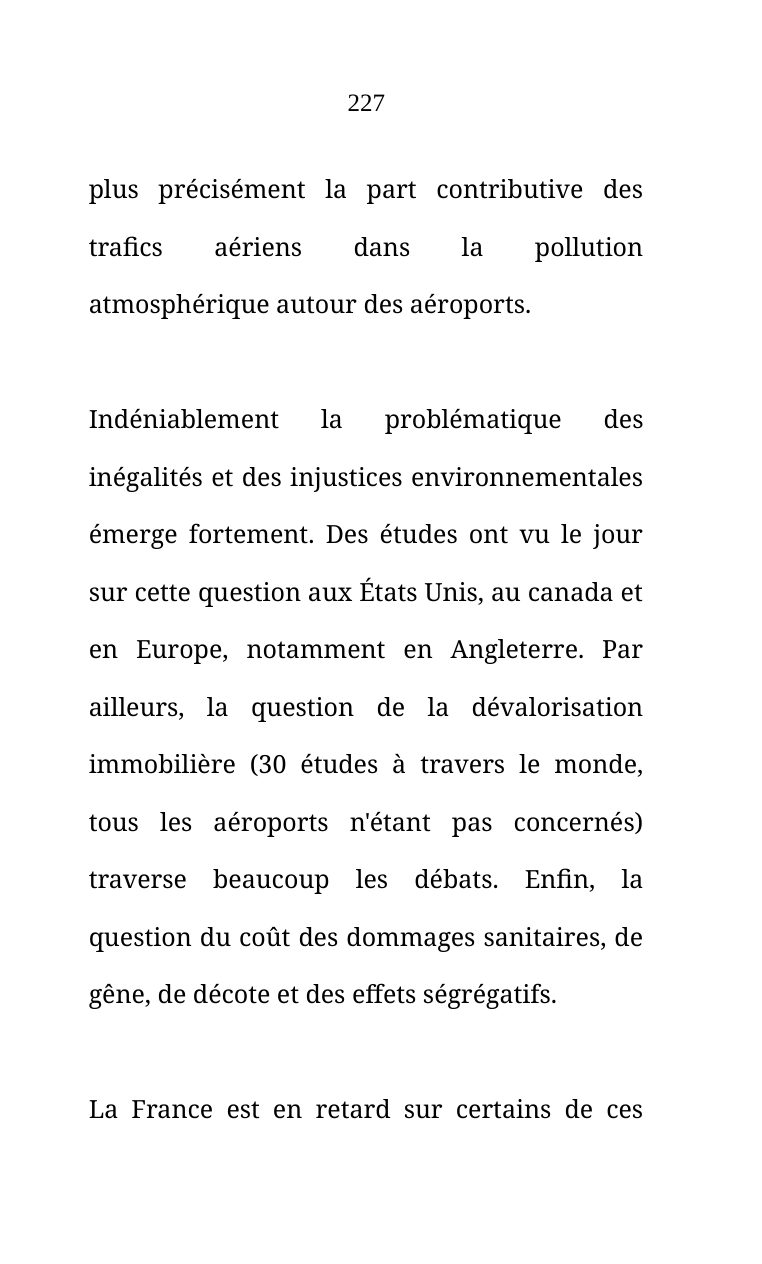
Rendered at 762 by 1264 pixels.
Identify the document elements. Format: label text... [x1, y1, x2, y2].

text plus précisément la part contributive des trafics aériens dans la pollution atmosphérique autour des aéroports. [88, 147, 644, 321]
text Indéniablement la problématique des inégalités et des injustices environnementales émerge fortement. Des études ont vu le jour sur cette question aux États Unis, au canada et en Europe, notamment en Angleterre. Par ailleurs, la question de la dévalorisation immobilière (30 études à travers le monde, tous les aéroports n'étant pas concernés) traverse beaucoup les débats. Enfin, la question du coût des dommages sanitaires, de gêne, de décote et des effets ségrégatifs. [88, 379, 644, 1011]
text La France est en retard sur certains de ces [88, 1069, 644, 1126]
